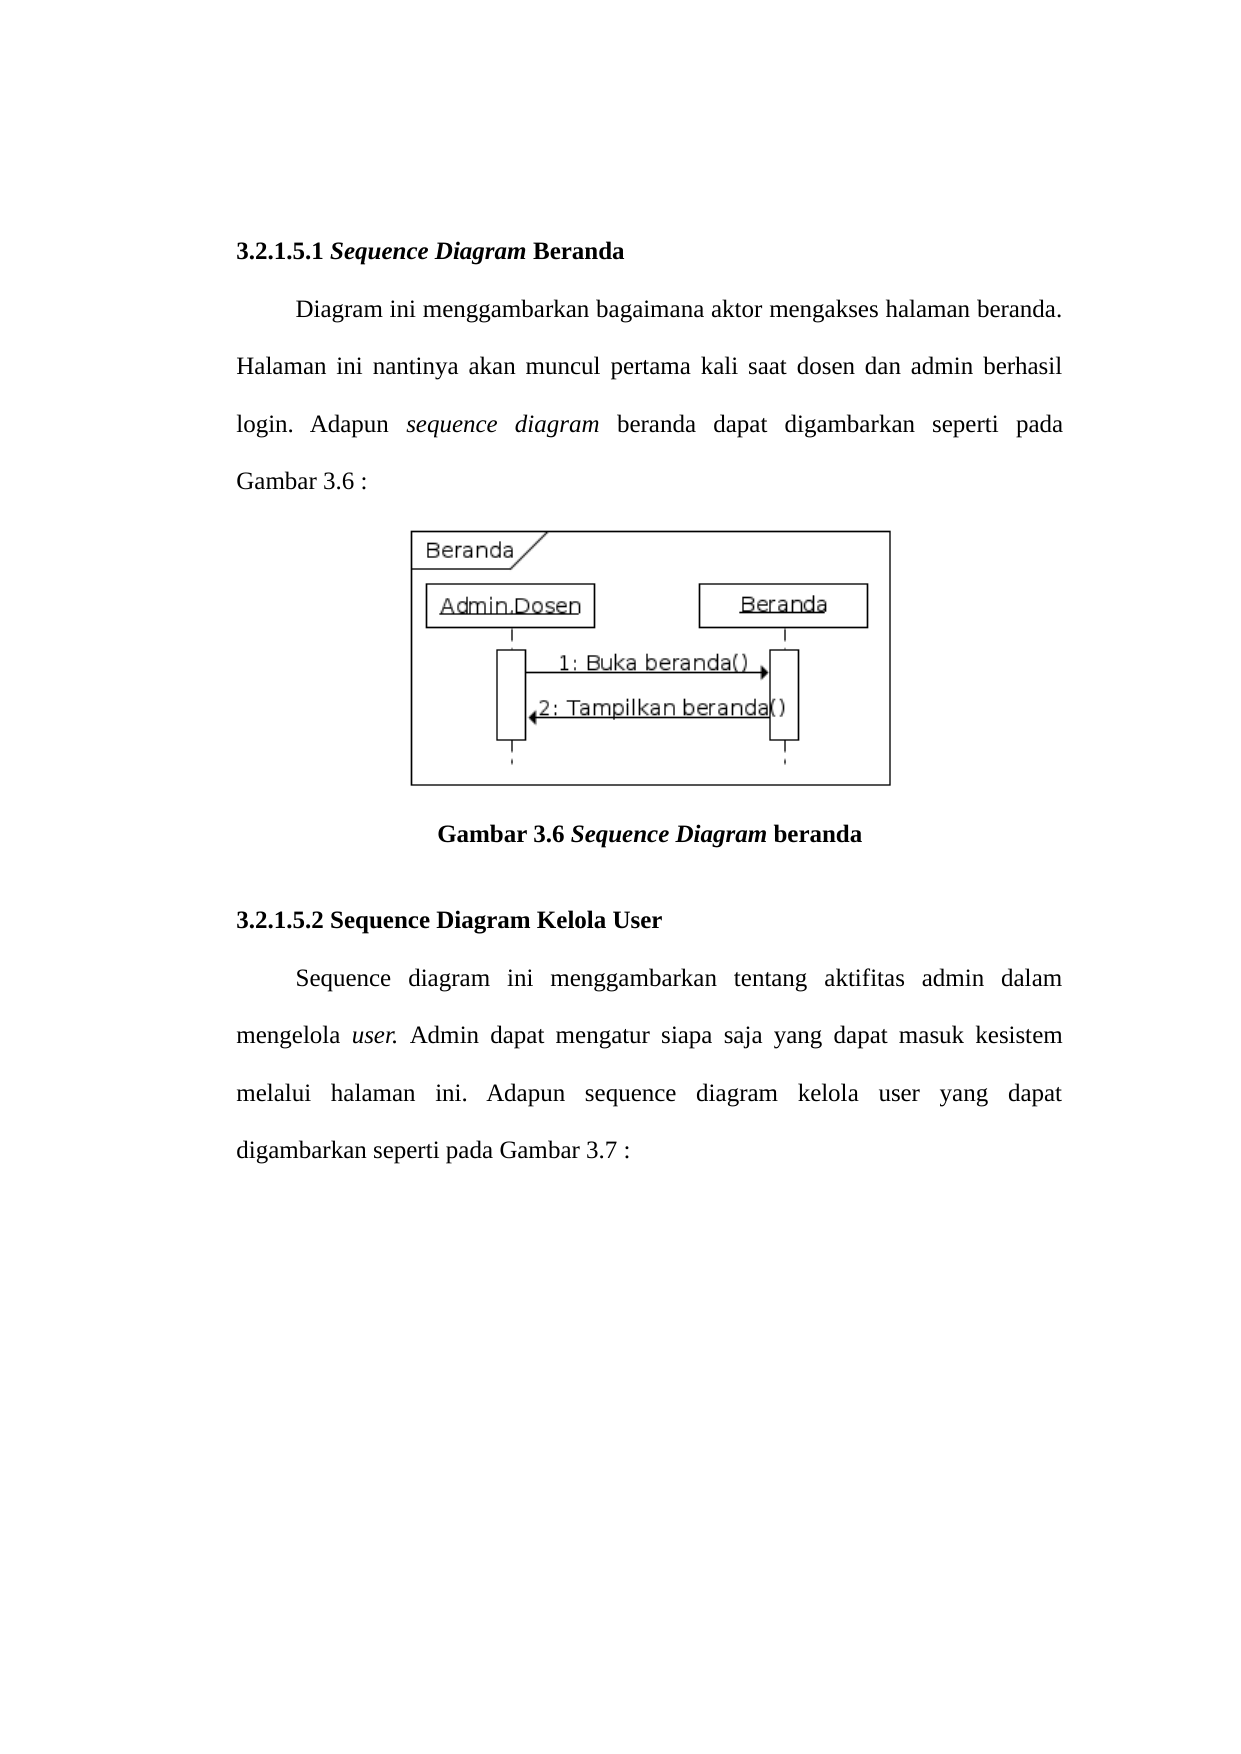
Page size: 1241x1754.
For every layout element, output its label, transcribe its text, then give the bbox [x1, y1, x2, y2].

picture [405, 523, 894, 791]
text Diagram ini menggambarkan bagaimana aktor mengakses halaman beranda. Halaman ini nantinya akan muncul pertama kali saat dosen dan admin berhasil login. Adapun sequence diagram beranda dapat digambarkan seperti pada Gambar 3.6 : [236, 294, 1063, 495]
text Gambar 3.6 Sequence Diagram beranda [236, 791, 1063, 848]
subtitle 3.2.1.5.1 Sequence Diagram Beranda [236, 236, 1063, 265]
subtitle 3.2.1.5.2 Sequence Diagram Kelola User [236, 906, 1063, 934]
text Sequence diagram ini menggambarkan tentang aktifitas admin dalam mengelola user. Admin dapat mengatur siapa saja yang dapat masuk kesistem melalui halaman ini. Adapun sequence diagram kelola user yang dapat digambarkan seperti pada Gambar 3.7 : [236, 963, 1063, 1164]
